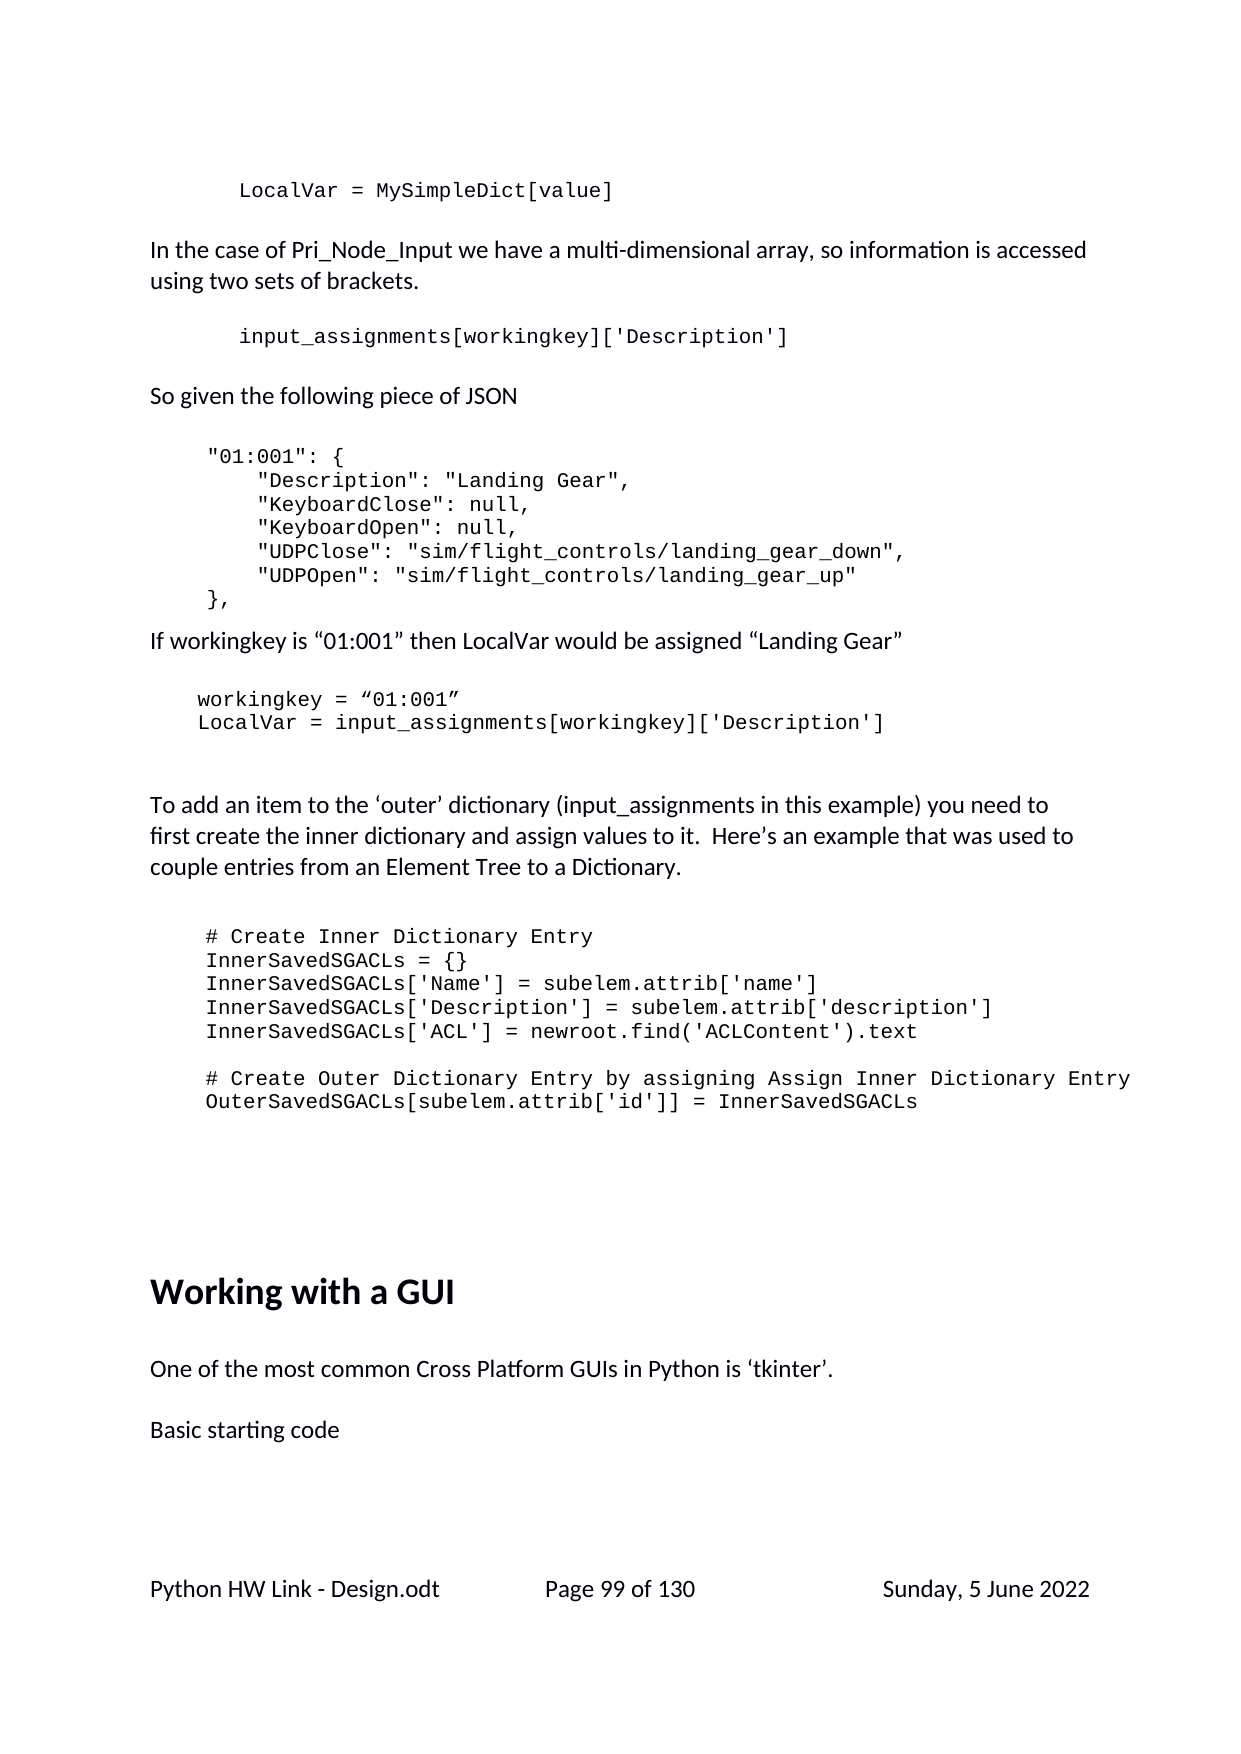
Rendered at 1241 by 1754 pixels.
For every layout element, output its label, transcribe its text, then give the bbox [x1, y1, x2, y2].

text Basic starting code [150, 1414, 1090, 1444]
text LocalVar = MySimpleDict[value] [150, 181, 1090, 204]
text input_assignments[workingkey]['Description'] [150, 326, 1090, 350]
text So given the following piece of JSON [150, 380, 1090, 411]
text To add an item to the ‘outer’ dictionary (input_assignments in this example) you need to first create the inner dictionary and assign values to it. Here’s an example that was used to couple entries from an Element Tree to a Dictionary. [150, 656, 1090, 881]
text One of the most common Cross Platform GUIs in Python is ‘tkinter’. [150, 1353, 1090, 1383]
subtitle Working with a GUI [150, 1268, 1090, 1314]
text If workingkey is “01:001” then LocalVar would be assigned “Landing Gear” [150, 441, 1090, 656]
text In the case of Pri_Node_Input we have a multi-dimensional array, so information is accessed using two sets of brackets. [150, 235, 1090, 296]
